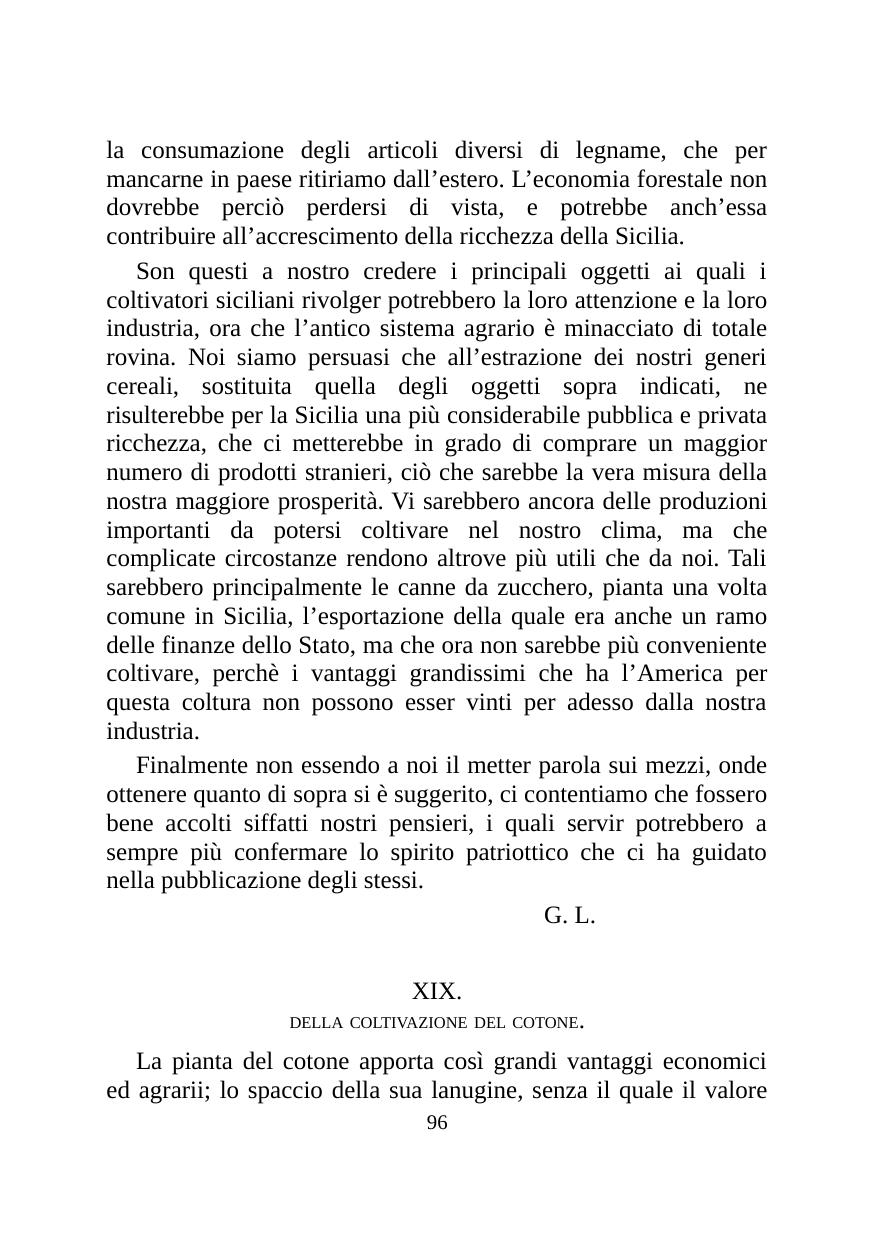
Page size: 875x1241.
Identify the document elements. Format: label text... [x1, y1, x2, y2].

subtitle XIX. della coltivazione del cotone. [106, 976, 768, 1033]
text La pianta del cotone apporta così grandi vantaggi economici ed agrarii; lo spaccio della sua lanugine, senza il quale il valore [106, 1046, 768, 1103]
text la consumazione degli articoli diversi di legname, che per mancarne in paese ritiriamo dall’estero. L’economia forestale non dovrebbe perciò perdersi di vista, e potrebbe anch’essa contribuire all’accrescimento della ricchezza della Sicilia. [106, 135, 768, 250]
text Son questi a nostro credere i principali oggetti ai quali i coltivatori siciliani rivolger potrebbero la loro attenzione e la loro industria, ora che l’antico sistema agrario è minacciato di totale rovina. Noi siamo persuasi che all’estrazione dei nostri generi cereali, sostituita quella degli oggetti sopra indicati, ne risulterebbe per la Sicilia una più considerabile pubblica e privata ricchezza, che ci metterebbe in grado di comprare un maggior numero di prodotti stranieri, ciò che sarebbe la vera misura della nostra maggiore prosperità. Vi sarebbero ancora delle produzioni importanti da potersi coltivare nel nostro clima, ma che complicate circostanze rendono altrove più utili che da noi. Tali sarebbero principalmente le canne da zucchero, pianta una volta comune in Sicilia, l’esportazione della quale era anche un ramo delle finanze dello Stato, ma che ora non sarebbe più conveniente coltivare, perchè i vantaggi grandissimi che ha l’America per questa coltura non possono esser vinti per adesso dalla nostra industria. [106, 256, 768, 745]
text G. L. [372, 900, 768, 929]
text Finalmente non essendo a noi il metter parola sui mezzi, onde ottenere quanto di sopra si è suggerito, ci contentiamo che fossero bene accolti siffatti nostri pensieri, i quali servir potrebbero a sempre più confermare lo spirito patriottico che ci ha guidato nella pubblicazione degli stessi. [106, 751, 768, 894]
